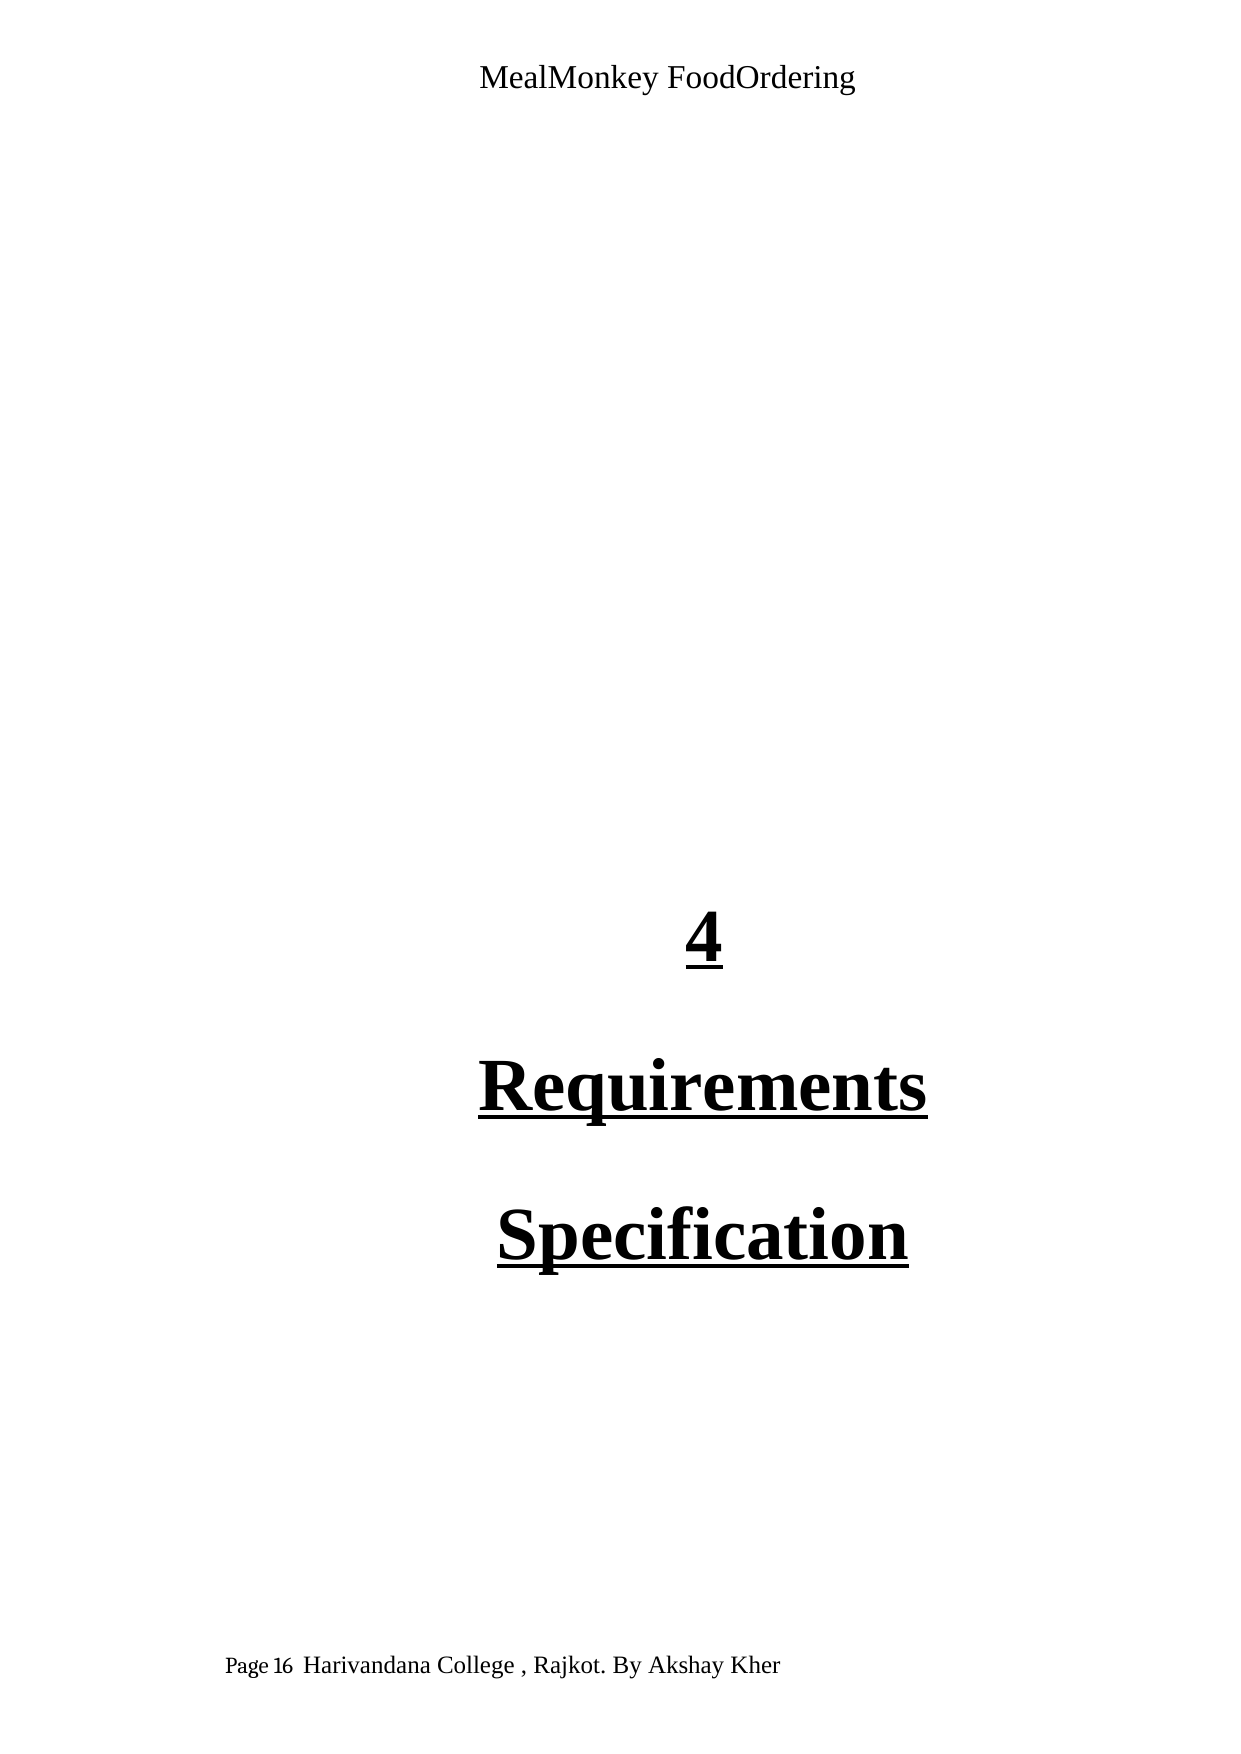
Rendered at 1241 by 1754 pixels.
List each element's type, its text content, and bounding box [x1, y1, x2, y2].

text 4 [242, 891, 1166, 977]
text Specification [150, 1190, 909, 1276]
text Requirements [150, 1041, 928, 1127]
